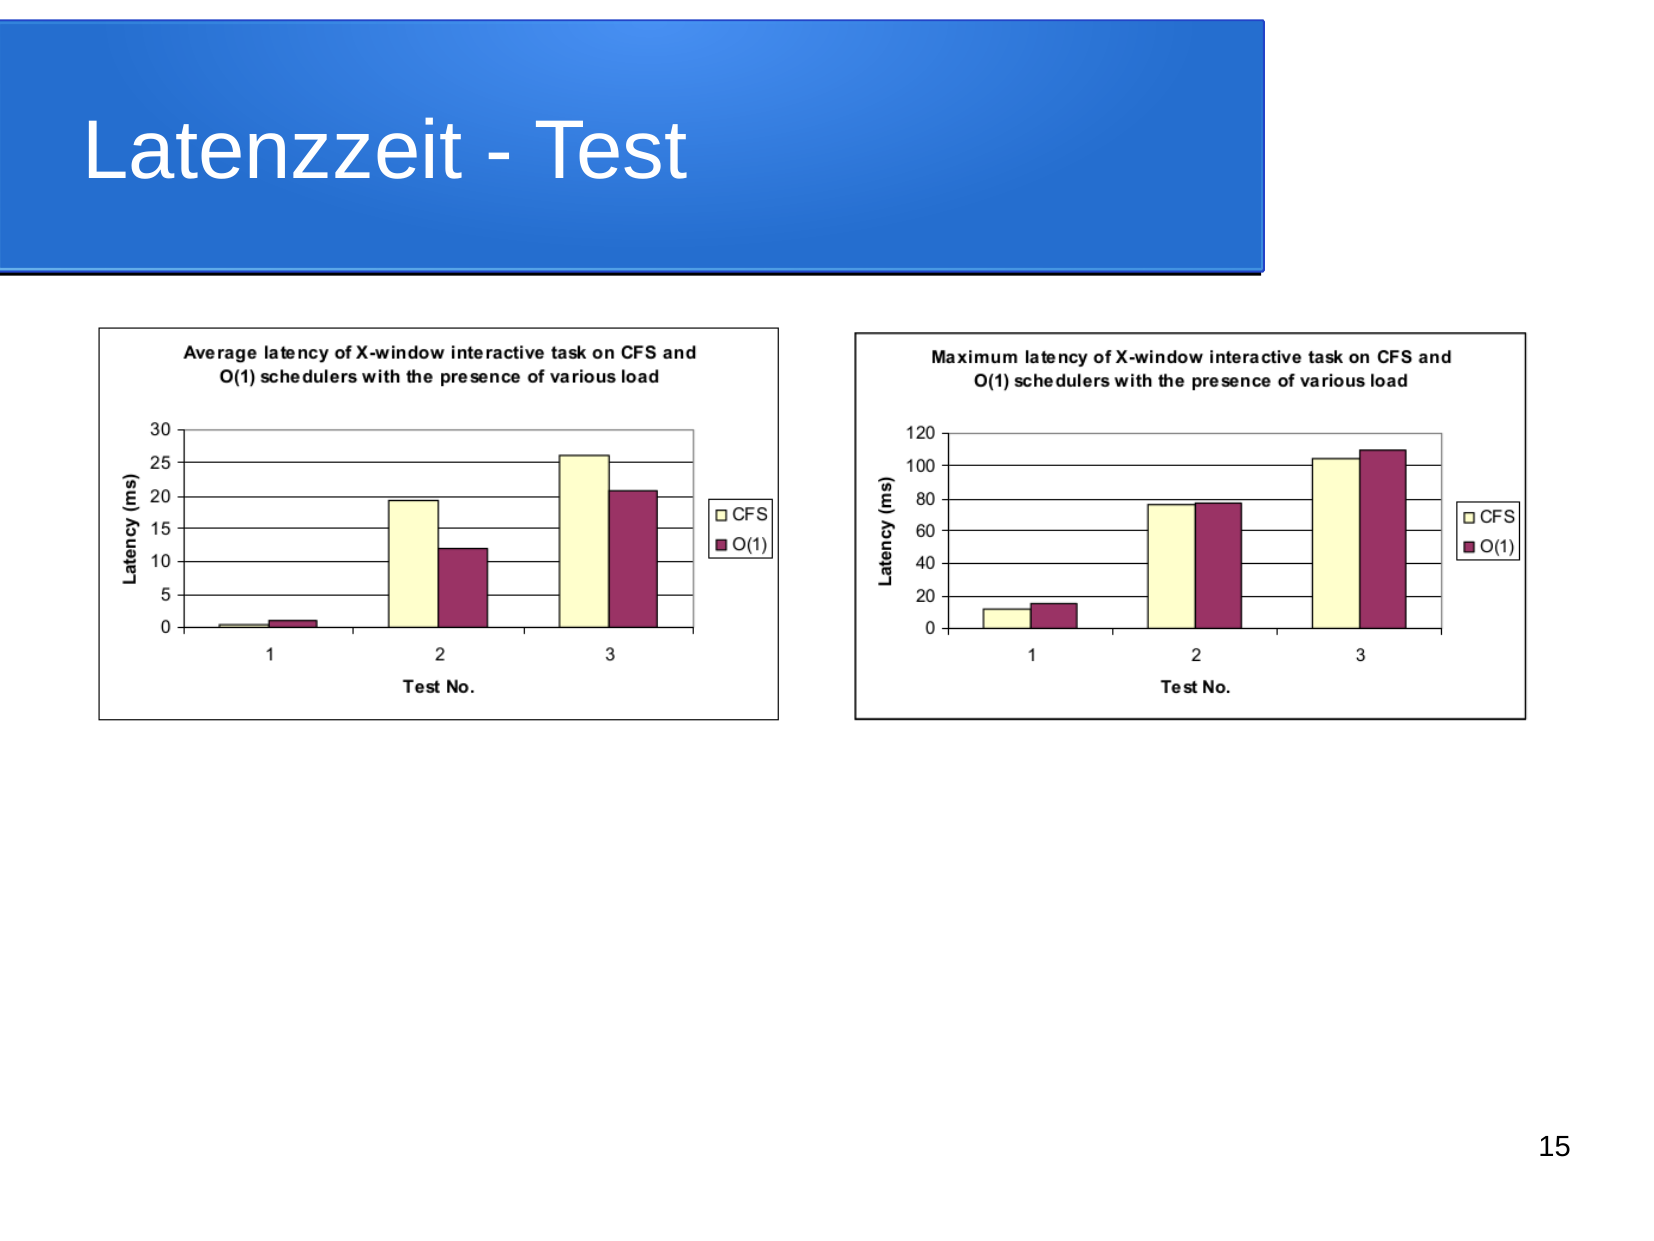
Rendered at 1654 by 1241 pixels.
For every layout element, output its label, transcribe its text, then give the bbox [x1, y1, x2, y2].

title Latenzzeit - Test [82, 47, 1235, 252]
picture [95, 324, 785, 724]
picture [851, 330, 1532, 725]
